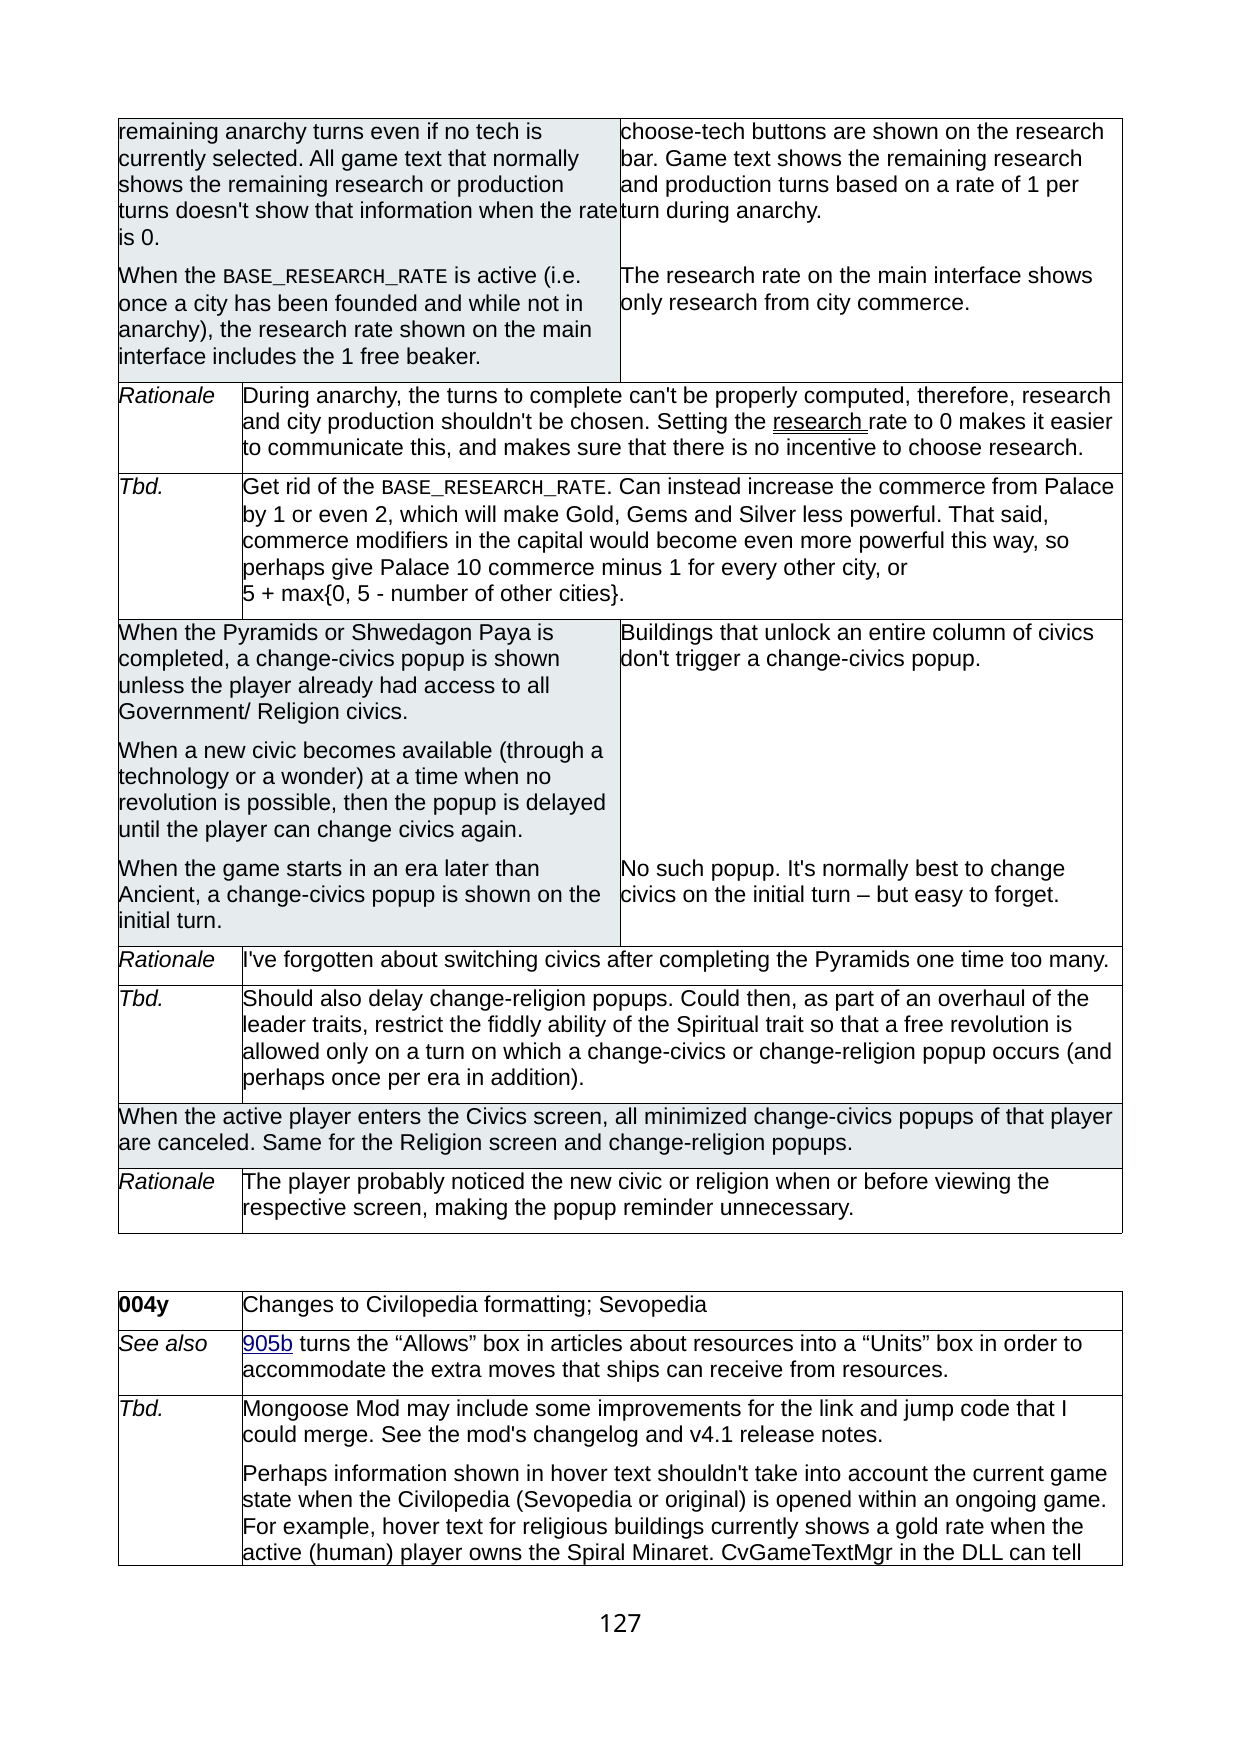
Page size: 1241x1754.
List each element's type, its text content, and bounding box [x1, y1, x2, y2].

table_cell Should also delay change-religion popups. Could then, as part of an overhaul of the leader traits, restrict the fiddly ability of the Spiritual trait so that a free revolution is allowed only on a turn on which a change-civics or change-religion popup occurs (and perhaps once per era in addition). [243, 986, 1122, 1103]
table_cell When the active player enters the Civics screen, all minimized change-civics popups of that player are canceled. Same for the Religion screen and change-religion popups. [119, 1104, 1122, 1168]
table_cell 905b turns the “Allows” box in articles about resources into a “Units” box in order to accommodate the extra moves that ships can receive from resources. [243, 1331, 1122, 1395]
table_header 004y [119, 1292, 242, 1329]
table_cell Get rid of the BASE_RESEARCH_RATE. Can instead increase the commerce from Palace by 1 or even 2, which will make Gold, Gems and Silver less powerful. That said, commerce modifiers in the capital would become even more powerful this way, so perhaps give Palace 10 commerce minus 1 for every other city, or 5 + max{0, 5 - number of other cities}. [243, 474, 1122, 619]
table_cell choose-tech buttons are shown on the research bar. Game text shows the remaining research and production turns based on a rate of 1 per turn during anarchy. The research rate on the main interface shows only research from city commerce. [621, 119, 1122, 382]
table_cell I've forgotten about switching civics after completing the Pyramids one time too many. [243, 947, 1122, 985]
table_cell Tbd. [119, 986, 242, 1103]
table_cell See also [119, 1331, 242, 1395]
table_cell The player probably noticed the new civic or religion when or before viewing the respective screen, making the popup reminder unnecessary. [243, 1169, 1122, 1233]
table_cell When the Pyramids or Shwedagon Paya is completed, a change-civics popup is shown unless the player already had access to all Government/ Religion civics. When a new civic becomes available (through a technology or a wonder) at a time when no revolution is possible, then the popup is delayed until the player can change civics again. When the game starts in an era later than Ancient, a change-civics popup is shown on the initial turn. [119, 620, 620, 946]
table_cell Buildings that unlock an entire column of civics don't trigger a change-civics popup. No such popup. It's normally best to change civics on the initial turn – but easy to forget. [621, 620, 1122, 946]
table_cell remaining anarchy turns even if no tech is currently selected. All game text that normally shows the remaining research or production turns doesn't show that information when the rate is 0. When the BASE_RESEARCH_RATE is active (i.e. once a city has been founded and while not in anarchy), the research rate shown on the main interface includes the 1 free beaker. [119, 119, 620, 382]
table_header Changes to Civilopedia formatting; Sevopedia [243, 1292, 1122, 1329]
table_cell Tbd. [119, 1396, 242, 1565]
table_cell Rationale [119, 383, 242, 473]
table_cell Rationale [119, 1169, 242, 1233]
table_cell Rationale [119, 947, 242, 985]
table_cell During anarchy, the turns to complete can't be properly computed, therefore, research and city production shouldn't be chosen. Setting the research rate to 0 makes it easier to communicate this, and makes sure that there is no incentive to choose research. [243, 383, 1122, 473]
table_cell Mongoose Mod may include some improvements for the link and jump code that I could merge. See the mod's changelog and v4.1 release notes. Perhaps information shown in hover text shouldn't take into account the current game state when the Civilopedia (Sevopedia or original) is opened within an ongoing game. For example, hover text for religious buildings currently shows a gold rate when the active (human) player owns the Spiral Minaret. CvGameTextMgr in the DLL can tell [243, 1396, 1122, 1565]
table_cell Tbd. [119, 474, 242, 619]
